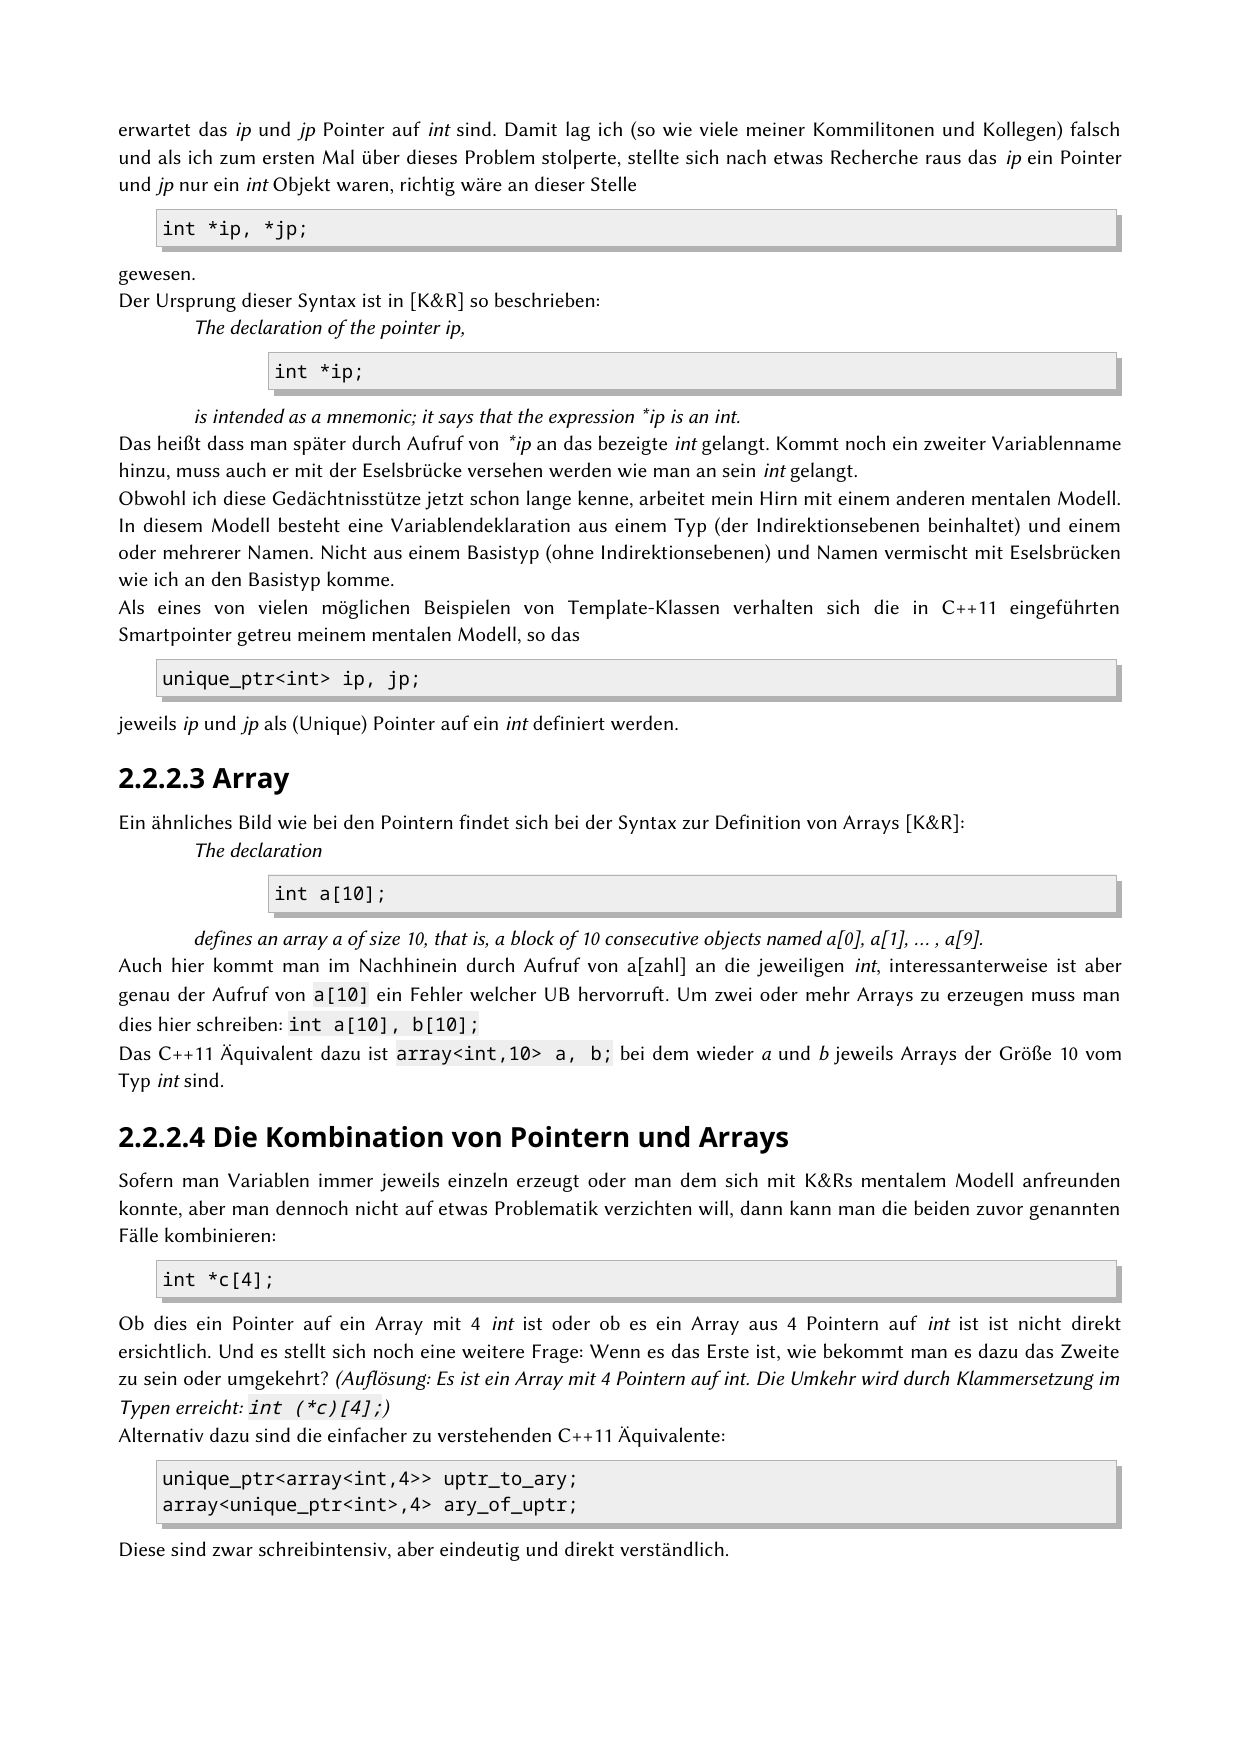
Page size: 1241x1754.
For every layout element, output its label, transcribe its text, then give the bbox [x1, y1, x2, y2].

text Obwohl ich diese Gedächtnisstütze jetzt schon lange kenne, arbeitet mein Hirn mit einem anderen mentalen Modell. In diesem Modell besteht eine Variablendeklaration aus einem Typ (der Indirektionsebenen beinhaltet) und einem oder mehrerer Namen. Nicht aus einem Basistyp (ohne Indirektionsebenen) und Namen vermischt mit Eselsbrücken wie ich an den Basistyp komme. [118, 486, 1122, 592]
text Ein ähnliches Bild wie bei den Pointern findet sich bei der Syntax zur Definition von Arrays [K&R]: [118, 811, 1122, 835]
text array<unique_ptr<int>,4> ary_of_uptr; [157, 1485, 1116, 1523]
text is intended as a mnemonic; it says that the expression *ip is an int. [193, 404, 1122, 428]
text unique_ptr<array<int,4>> uptr_to_ary; [157, 1461, 1116, 1485]
text Diese sind zwar schreibintensiv, aber eindeutig und direkt verständlich. [118, 1538, 1122, 1561]
text Das C++11 Äquivalent dazu ist array<int,10> a, b; bei dem wieder a und b jeweils Arrays der Größe 10 vom Typ int sind. [118, 1040, 1122, 1093]
text Sofern man Variablen immer jeweils einzeln erzeugt oder man dem sich mit K&Rs mentalem Modell anfreunden konnte, aber man dennoch nicht auf etwas Problematik verzichten will, dann kann man die beiden zuvor genannten Fälle kombinieren: [118, 1169, 1122, 1247]
text int *ip, *jp; [157, 210, 1116, 246]
text Als eines von vielen möglichen Beispielen von Template-Klassen verhalten sich die in C++11 eingeführten Smartpointer getreu meinem mentalen Modell, so das [118, 595, 1122, 646]
text int a[10]; [269, 876, 1116, 912]
text Alternativ dazu sind die einfacher zu verstehenden C++11 Äquivalente: [118, 1423, 1122, 1447]
text int *c[4]; [157, 1261, 1116, 1297]
text jeweils ip und jp als (Unique) Pointer auf ein int definiert werden. [118, 711, 1122, 735]
text The declaration of the pointer ip, [193, 316, 1122, 339]
text defines an array a of size 10, that is, a block of 10 consecutive objects named a[0], a[1], ... , a[9]. [193, 927, 1122, 951]
text gewesen. [118, 261, 1122, 285]
text unique_ptr<int> ip, jp; [157, 660, 1116, 696]
text int *ip; [269, 353, 1116, 389]
text The declaration [193, 838, 1122, 862]
subtitle Die Kombination von Pointern und Arrays [118, 1117, 1122, 1155]
text Der Ursprung dieser Syntax ist in [K&R] so beschrieben: [118, 288, 1122, 312]
text Auch hier kommt man im Nachhinein durch Aufruf von a[zahl] an die jeweiligen int, interessanterweise ist aber genau der Aufruf von a[10] ein Fehler welcher UB hervorruft. Um zwei oder mehr Arrays zu erzeugen muss man dies hier schreiben: int a[10], b[10]; [118, 954, 1122, 1036]
subtitle Array [118, 759, 1122, 797]
text Ob dies ein Pointer auf ein Array mit 4 int ist oder ob es ein Array aus 4 Pointern auf int ist ist nicht direkt ersichtlich. Und es stellt sich noch eine weitere Frage: Wenn es das Erste ist, wie bekommt man es dazu das Zweite zu sein oder umgekehrt? (Auflösung: Es ist ein Array mit 4 Pointern auf int. Die Umkehr wird durch Klammersetzung im Typen erreicht: int (*c)[4];) [118, 1312, 1122, 1420]
text Das heißt dass man später durch Aufruf von *ip an das bezeigte int gelangt. Kommt noch ein zweiter Variablenname hinzu, muss auch er mit der Eselsbrücke versehen werden wie man an sein int gelangt. [118, 432, 1122, 483]
text erwartet das ip und jp Pointer auf int sind. Damit lag ich (so wie viele meiner Kommilitonen und Kollegen) falsch und als ich zum ersten Mal über dieses Problem stolperte, stellte sich nach etwas Recherche raus das ip ein Pointer und jp nur ein int Objekt waren, richtig wäre an dieser Stelle [118, 118, 1122, 196]
